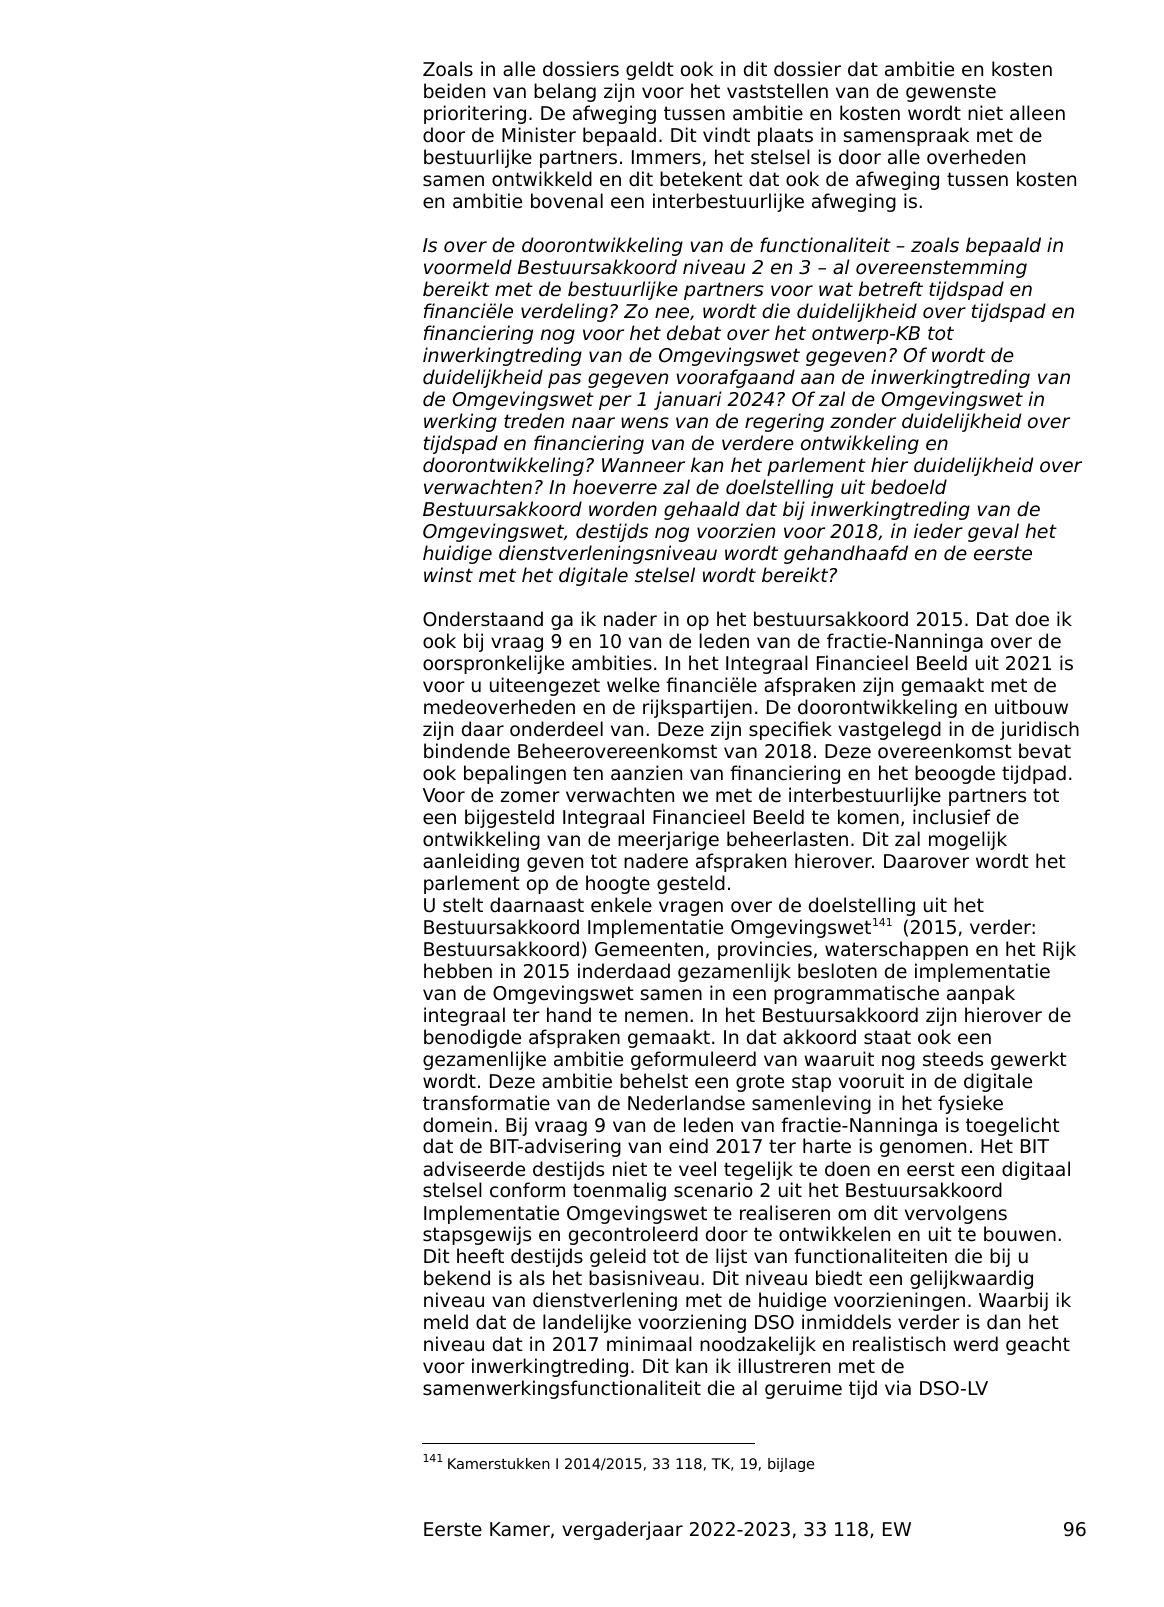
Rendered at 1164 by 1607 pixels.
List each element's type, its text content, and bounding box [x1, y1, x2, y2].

text Onderstaand ga ik nader in op het bestuursakkoord 2015. Dat doe ik ook bij vraag 9 en 10 van de leden van de fractie-Nanninga over de oorspronkelijke ambities. In het Integraal Financieel Beeld uit 2021 is voor u uiteengezet welke financiële afspraken zijn gemaakt met de medeoverheden en de rijkspartijen. De doorontwikkeling en uitbouw zijn daar onderdeel van. Deze zijn specifiek vastgelegd in de juridisch bindende Beheerovereenkomst van 2018. Deze overeenkomst bevat ook bepalingen ten aanzien van financiering en het beoogde tijdpad. [422, 609, 1087, 785]
text U stelt daarnaast enkele vragen over de doelstelling uit het Bestuursakkoord Implementatie Omgevingswet (2015, verder: Bestuursakkoord) Gemeenten, provincies, waterschappen en het Rijk hebben in 2015 inderdaad gezamenlijk besloten de implementatie van de Omgevingswet samen in een programmatische aanpak integraal ter hand te nemen. In het Bestuursakkoord zijn hierover de benodigde afspraken gemaakt. In dat akkoord staat ook een gezamenlijke ambitie geformuleerd van waaruit nog steeds gewerkt wordt. Deze ambitie behelst een grote stap vooruit in de digitale transformatie van de Nederlandse samenleving in het fysieke domein. Bij vraag 9 van de leden van fractie-Nanninga is toegelicht dat de BIT-advisering van eind 2017 ter harte is genomen. Het BIT adviseerde destijds niet te veel tegelijk te doen en eerst een digitaal stelsel conform toenmalig scenario 2 uit het Bestuursakkoord Implementatie Omgevingswet te realiseren om dit vervolgens stapsgewijs en gecontroleerd door te ontwikkelen en uit te bouwen. Dit heeft destijds geleid tot de lijst van functionaliteiten die bij u bekend is als het basisniveau. Dit niveau biedt een gelijkwaardig niveau van dienstverlening met de huidige voorzieningen. Waarbij ik meld dat de landelijke voorziening DSO inmiddels verder is dan het niveau dat in 2017 minimaal noodzakelijk en realistisch werd geacht voor inwerkingtreding. Dit kan ik illustreren met de samenwerkingsfunctionaliteit die al geruime tijd via DSO-LV [422, 895, 1087, 1400]
text Zoals in alle dossiers geldt ook in dit dossier dat ambitie en kosten beiden van belang zijn voor het vaststellen van de gewenste prioritering. De afweging tussen ambitie en kosten wordt niet alleen door de Minister bepaald. Dit vindt plaats in samenspraak met de bestuurlijke partners. Immers, het stelsel is door alle overheden samen ontwikkeld en dit betekent dat ook de afweging tussen kosten en ambitie bovenal een interbestuurlijke afweging is. [422, 59, 1087, 213]
text Is over de doorontwikkeling van de functionaliteit – zoals bepaald in voormeld Bestuursakkoord niveau 2 en 3 – al overeenstemming bereikt met de bestuurlijke partners voor wat betreft tijdspad en financiële verdeling? Zo nee, wordt die duidelijkheid over tijdspad en financiering nog voor het debat over het ontwerp-KB tot inwerkingtreding van de Omgevingswet gegeven? Of wordt de duidelijkheid pas gegeven voorafgaand aan de inwerkingtreding van de Omgevingswet per 1 januari 2024? Of zal de Omgevingswet in werking treden naar wens van de regering zonder duidelijkheid over tijdspad en financiering van de verdere ontwikkeling en doorontwikkeling? Wanneer kan het parlement hier duidelijkheid over verwachten? In hoeverre zal de doelstelling uit bedoeld Bestuursakkoord worden gehaald dat bij inwerkingtreding van de Omgevingswet, destijds nog voorzien voor 2018, in ieder geval het huidige dienstverleningsniveau wordt gehandhaafd en de eerste winst met het digitale stelsel wordt bereikt? [422, 235, 1087, 587]
text Kamerstukken I 2014/2015, 33 118, TK, 19, bijlage [422, 1452, 1087, 1474]
text Voor de zomer verwachten we met de interbestuurlijke partners tot een bijgesteld Integraal Financieel Beeld te komen, inclusief de ontwikkeling van de meerjarige beheerlasten. Dit zal mogelijk aanleiding geven tot nadere afspraken hierover. Daarover wordt het parlement op de hoogte gesteld. [422, 785, 1087, 895]
